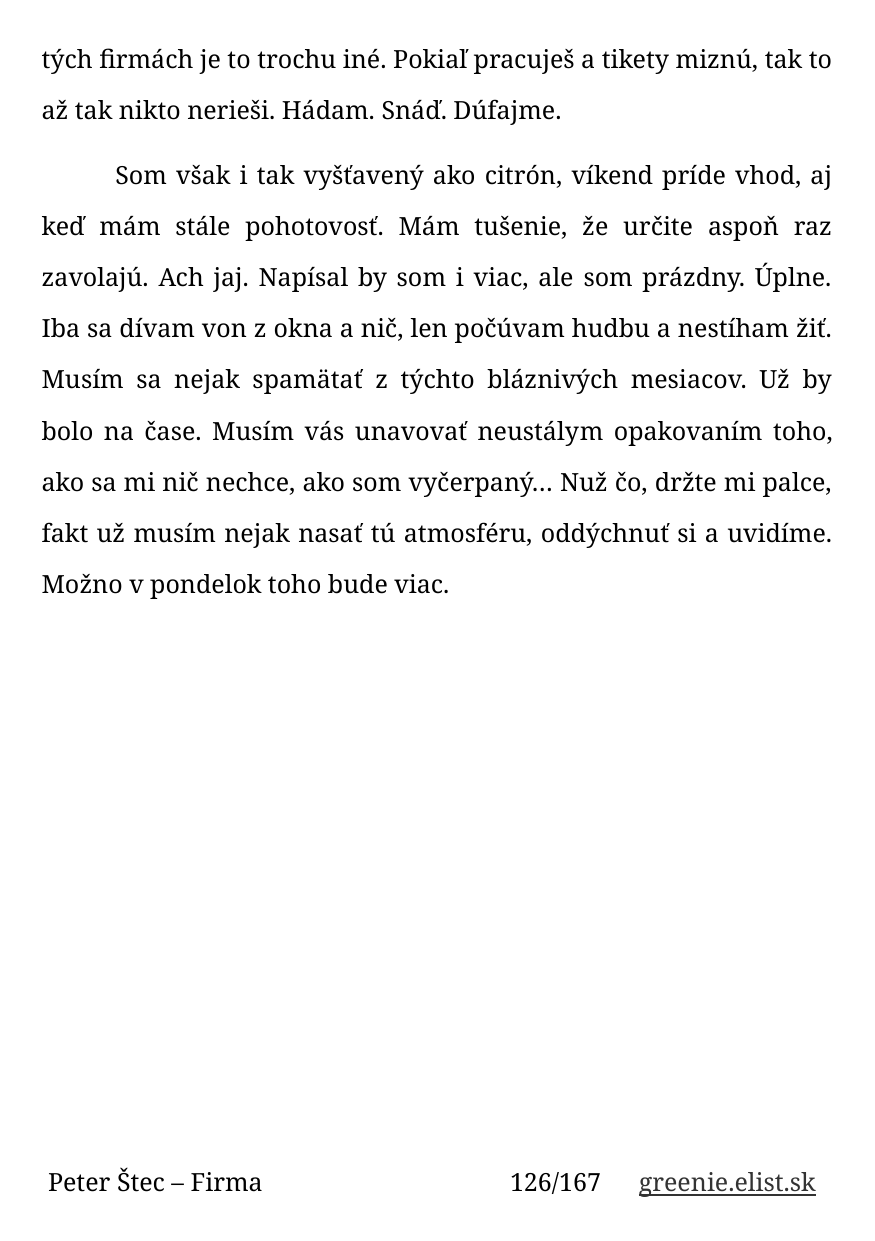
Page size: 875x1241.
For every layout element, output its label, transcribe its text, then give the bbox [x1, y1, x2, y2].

text tých firmách je to trochu iné. Pokiaľ pracuješ a tikety miznú, tak to až tak nikto nerieši. Hádam. Snáď. Dúfajme. [41, 41, 833, 126]
text Som však i tak vyšťavený ako citrón, víkend príde vhod, aj keď mám stále pohotovosť. Mám tušenie, že určite aspoň raz zavolajú. Ach jaj. Napísal by som i viac, ale som prázdny. Úplne. Iba sa dívam von z okna a nič, len počúvam hudbu a nestíham žiť. Musím sa nejak spamätať z týchto bláznivých mesiacov. Už by bolo na čase. Musím vás unavovať neustálym opakovaním toho, ako sa mi nič nechce, ako som vyčerpaný… Nuž čo, držte mi palce, fakt už musím nejak nasať tú atmosféru, oddýchnuť si a uvidíme. Možno v pondelok toho bude viac. [41, 158, 833, 600]
